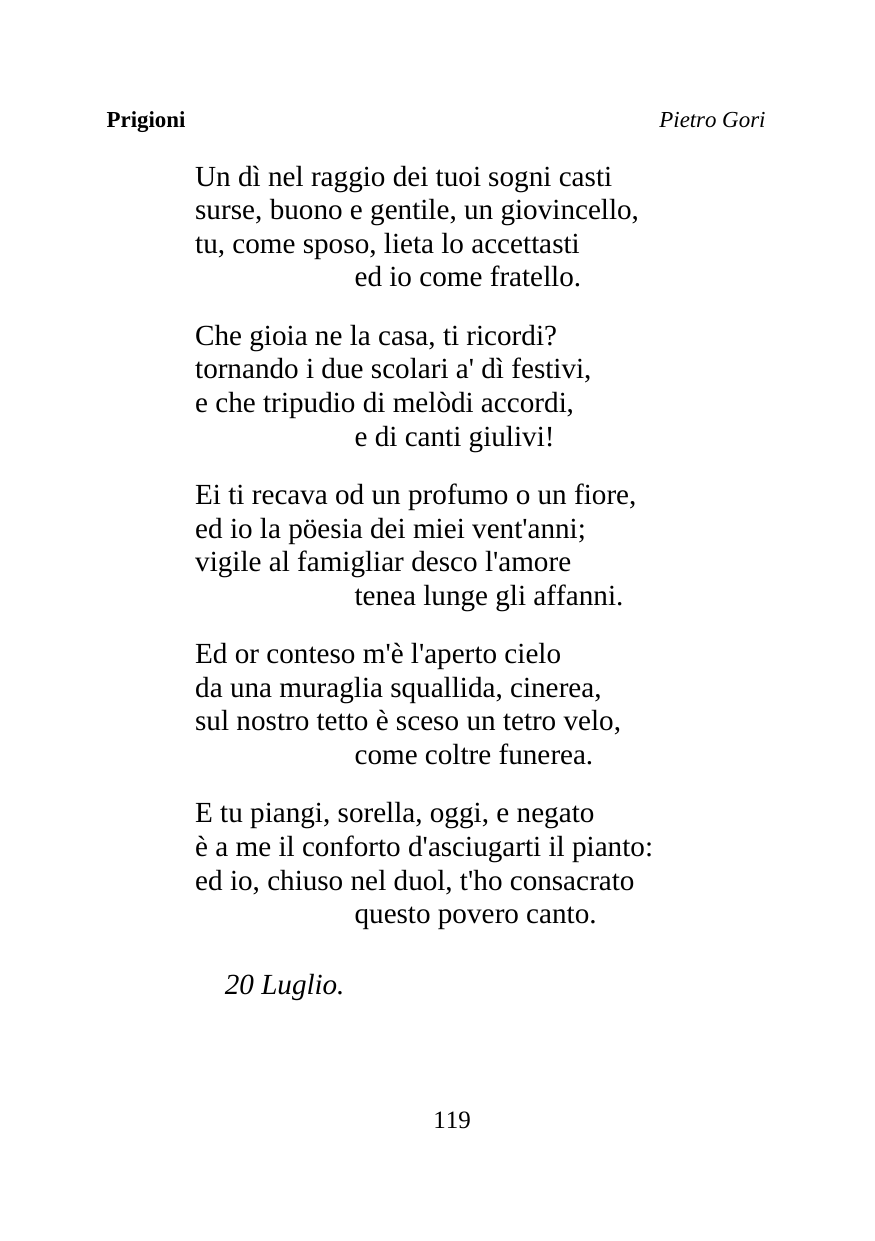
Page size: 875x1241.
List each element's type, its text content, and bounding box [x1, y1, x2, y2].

text Ed or conteso m'è l'aperto cielo da una muraglia squallida, cinerea, sul nostro tetto è sceso un tetro velo, [195, 636, 768, 737]
text tenea lunge gli affanni. [195, 578, 768, 611]
text Un dì nel raggio dei tuoi sogni casti surse, buono e gentile, un giovincello, tu, come sposo, lieta lo accettasti [195, 159, 768, 259]
text questo povero canto. [195, 896, 768, 930]
text e di canti giulivi! [195, 419, 768, 452]
text come coltre funerea. [195, 737, 768, 771]
text E tu piangi, sorella, oggi, e negato è a me il conforto d'asciugarti il pianto: ed io, chiuso nel duol, t'ho consacrato [195, 796, 768, 896]
text 20 Luglio. [224, 967, 768, 1001]
text ed io come fratello. [195, 259, 768, 293]
text Ei ti recava od un profumo o un fiore, ed io la pöesia dei miei vent'anni; vigile al famigliar desco l'amore [195, 477, 768, 578]
text Che gioia ne la casa, ti ricordi? tornando i due scolari a' dì festivi, e che tripudio di melòdi accordi, [195, 318, 768, 419]
